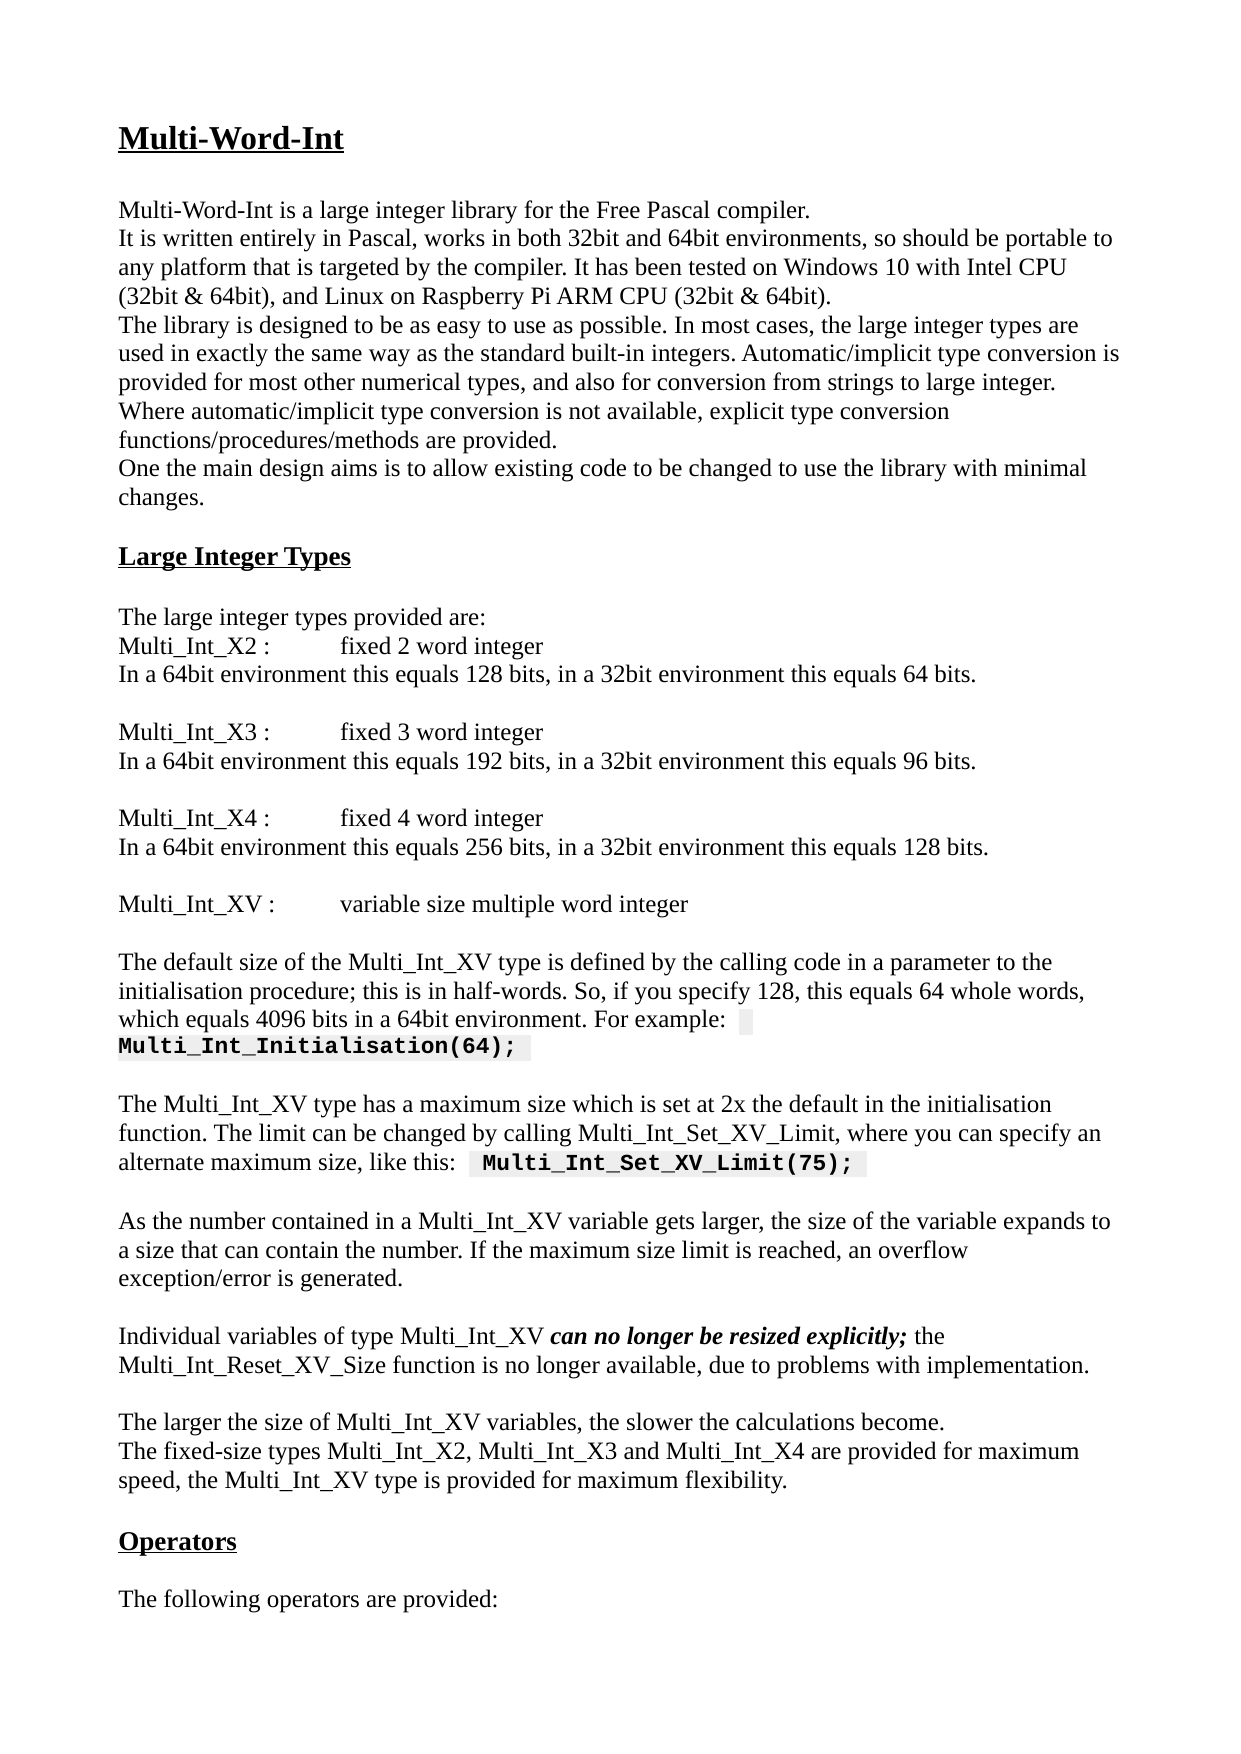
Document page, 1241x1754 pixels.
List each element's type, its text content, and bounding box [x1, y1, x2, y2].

text Operators [118, 1524, 1122, 1556]
text It is written entirely in Pascal, works in both 32bit and 64bit environments, so should be portable to any platform that is targeted by the compiler. It has been tested on Windows 10 with Intel CPU (32bit & 64bit), and Linux on Raspberry Pi ARM CPU (32bit & 64bit). [118, 223, 1122, 310]
text The default size of the Multi_Int_XV type is defined by the calling code in a parameter to the initialisation procedure; this is in half-words. So, if you specify 128, this equals 64 whole words, which equals 4096 bits in a 64bit environment. For example: Multi_Int_Initialisation(64); [118, 947, 1122, 1061]
text In a 64bit environment this equals 192 bits, in a 32bit environment this equals 96 bits. [118, 746, 1122, 774]
text The library is designed to be as easy to use as possible. In most cases, the large integer types are used in exactly the same way as the standard built-in integers. Automatic/implicit type conversion is provided for most other numerical types, and also for conversion from strings to large integer. Where automatic/implicit type conversion is not available, explicit type conversion functions/procedures/methods are provided. [118, 310, 1122, 453]
text The large integer types provided are: [118, 602, 1122, 631]
text Multi_Int_X3 : fixed 3 word integer [118, 717, 1122, 746]
text Multi_Int_XV : variable size multiple word integer [118, 889, 1122, 918]
text Multi-Word-Int is a large integer library for the Free Pascal compiler. [118, 195, 1122, 223]
text Multi_Int_X2 : fixed 2 word integer [118, 631, 1122, 659]
text In a 64bit environment this equals 256 bits, in a 32bit environment this equals 128 bits. [118, 832, 1122, 861]
text The following operators are provided: [118, 1584, 1122, 1613]
text One the main design aims is to allow existing code to be changed to use the library with minimal changes. [118, 453, 1122, 511]
text Large Integer Types [118, 540, 1122, 571]
text In a 64bit environment this equals 128 bits, in a 32bit environment this equals 64 bits. [118, 659, 1122, 688]
text Multi_Int_X4 : fixed 4 word integer [118, 803, 1122, 832]
text As the number contained in a Multi_Int_XV variable gets larger, the size of the variable expands to a size that can contain the number. If the maximum size limit is reached, an overflow exception/error is generated. [118, 1206, 1122, 1292]
text Individual variables of type Multi_Int_XV can no longer be resized explicitly; the Multi_Int_Reset_XV_Size function is no longer available, due to problems with implementation. [118, 1321, 1122, 1378]
text The fixed-size types Multi_Int_X2, Multi_Int_X3 and Multi_Int_X4 are provided for maximum speed, the Multi_Int_XV type is provided for maximum flexibility. [118, 1436, 1122, 1493]
text The larger the size of Multi_Int_XV variables, the slower the calculations become. [118, 1407, 1122, 1436]
text Multi-Word-Int [118, 118, 1122, 156]
text The Multi_Int_XV type has a maximum size which is set at 2x the default in the initialisation function. The limit can be changed by calling Multi_Int_Set_XV_Limit, where you can specify an alternate maximum size, like this: Multi_Int_Set_XV_Limit(75); [118, 1089, 1122, 1177]
